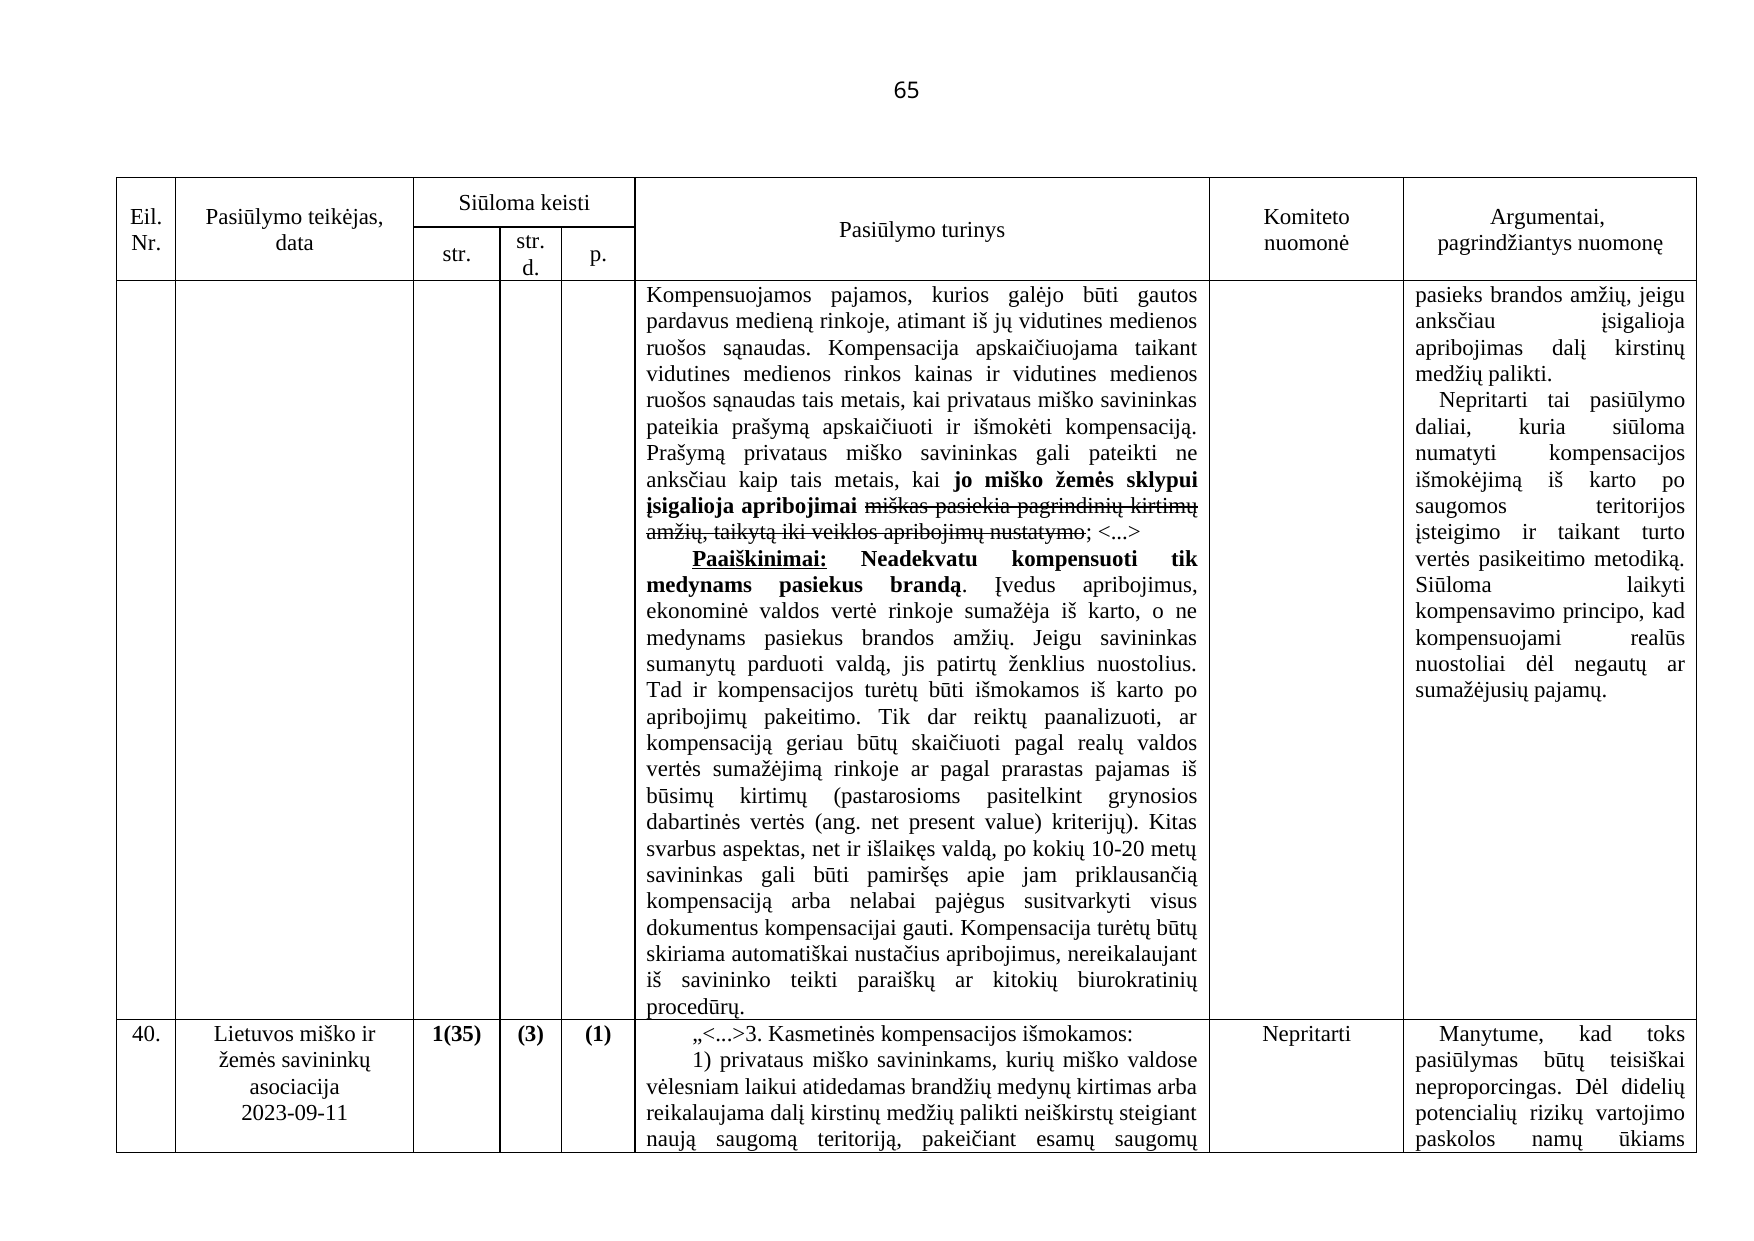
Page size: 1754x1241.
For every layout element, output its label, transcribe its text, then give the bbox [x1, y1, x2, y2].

table_cell pasieks brandos amžių, jeigu anksčiau įsigalioja apribojimas dalį kirstinų medžių palikti. Nepritarti tai pasiūlymo daliai, kuria siūloma numatyti kompensacijos išmokėjimą iš karto po saugomos teritorijos įsteigimo ir taikant turto vertės pasikeitimo metodiką. Siūloma laikyti kompensavimo principo, kad kompensuojami realūs nuostoliai dėl negautų ar sumažėjusių pajamų. [1404, 281, 1696, 1019]
table_header Siūloma keisti [414, 178, 634, 226]
table_cell [176, 281, 413, 1019]
table_cell [414, 281, 499, 1019]
table_header Komiteto nuomonė [1210, 178, 1403, 280]
table_cell (1) [562, 1020, 634, 1152]
table_cell [501, 281, 561, 1019]
table_cell „<...>3. Kasmetinės kompensacijos išmokamos: 1) privataus miško savininkams, kurių miško valdose vėlesniam laikui atidedamas brandžių medynų kirtimas arba reikalaujama dalį kirstinų medžių palikti neiškirstų steigiant naują saugomą teritoriją, pakeičiant esamų saugomų [636, 1020, 1209, 1152]
table_cell p. [562, 228, 634, 280]
table_cell [1210, 281, 1403, 1019]
table_cell [117, 281, 175, 1019]
table_cell Lietuvos miško ir žemės savininkų asociacija 2023-09-11 [176, 1020, 413, 1152]
table_header Pasiūlymo teikėjas, data [176, 178, 413, 280]
table_header Eil. Nr. [117, 178, 175, 280]
table_cell [562, 281, 634, 1019]
table_cell 1(35) [414, 1020, 499, 1152]
table_cell str. d. [501, 228, 561, 280]
table_cell 40. [117, 1020, 175, 1152]
table_header Argumentai, pagrindžiantys nuomonę [1404, 178, 1696, 280]
table_cell Kompensuojamos pajamos, kurios galėjo būti gautos pardavus medieną rinkoje, atimant iš jų vidutines medienos ruošos sąnaudas. Kompensacija apskaičiuojama taikant vidutines medienos rinkos kainas ir vidutines medienos ruošos sąnaudas tais metais, kai privataus miško savininkas pateikia prašymą apskaičiuoti ir išmokėti kompensaciją. Prašymą privataus miško savininkas gali pateikti ne anksčiau kaip tais metais, kai jo miško žemės sklypui įsigalioja apribojimai miškas pasiekia pagrindinių kirtimų amžių, taikytą iki veiklos apribojimų nustatymo; <...> Paaiškinimai: Neadekvatu kompensuoti tik medynams pasiekus brandą. Įvedus apribojimus, ekonominė valdos vertė rinkoje sumažėja iš karto, o ne medynams pasiekus brandos amžių. Jeigu savininkas sumanytų parduoti valdą, jis patirtų ženklius nuostolius. Tad ir kompensacijos turėtų būti išmokamos iš karto po apribojimų pakeitimo. Tik dar reiktų paanalizuoti, ar kompensaciją geriau būtų skaičiuoti pagal realų valdos vertės sumažėjimą rinkoje ar pagal prarastas pajamas iš būsimų kirtimų (pastarosioms pasitelkint grynosios dabartinės vertės (ang. net present value) kriterijų). Kitas svarbus aspektas, net ir išlaikęs valdą, po kokių 10-20 metų savininkas gali būti pamiršęs apie jam priklausančią kompensaciją arba nelabai pajėgus susitvarkyti visus dokumentus kompensacijai gauti. Kompensacija turėtų būtų skiriama automatiškai nustačius apribojimus, nereikalaujant iš savininko teikti paraiškų ar kitokių biurokratinių procedūrų. [636, 281, 1209, 1019]
table_cell Manytume, kad toks pasiūlymas būtų teisiškai neproporcingas. Dėl didelių potencialių rizikų vartojimo paskolos namų ūkiams [1404, 1020, 1696, 1152]
table_header Pasiūlymo turinys [636, 178, 1209, 280]
table_cell str. [414, 228, 499, 280]
table_cell (3) [501, 1020, 561, 1152]
table_cell Nepritarti [1210, 1020, 1403, 1152]
